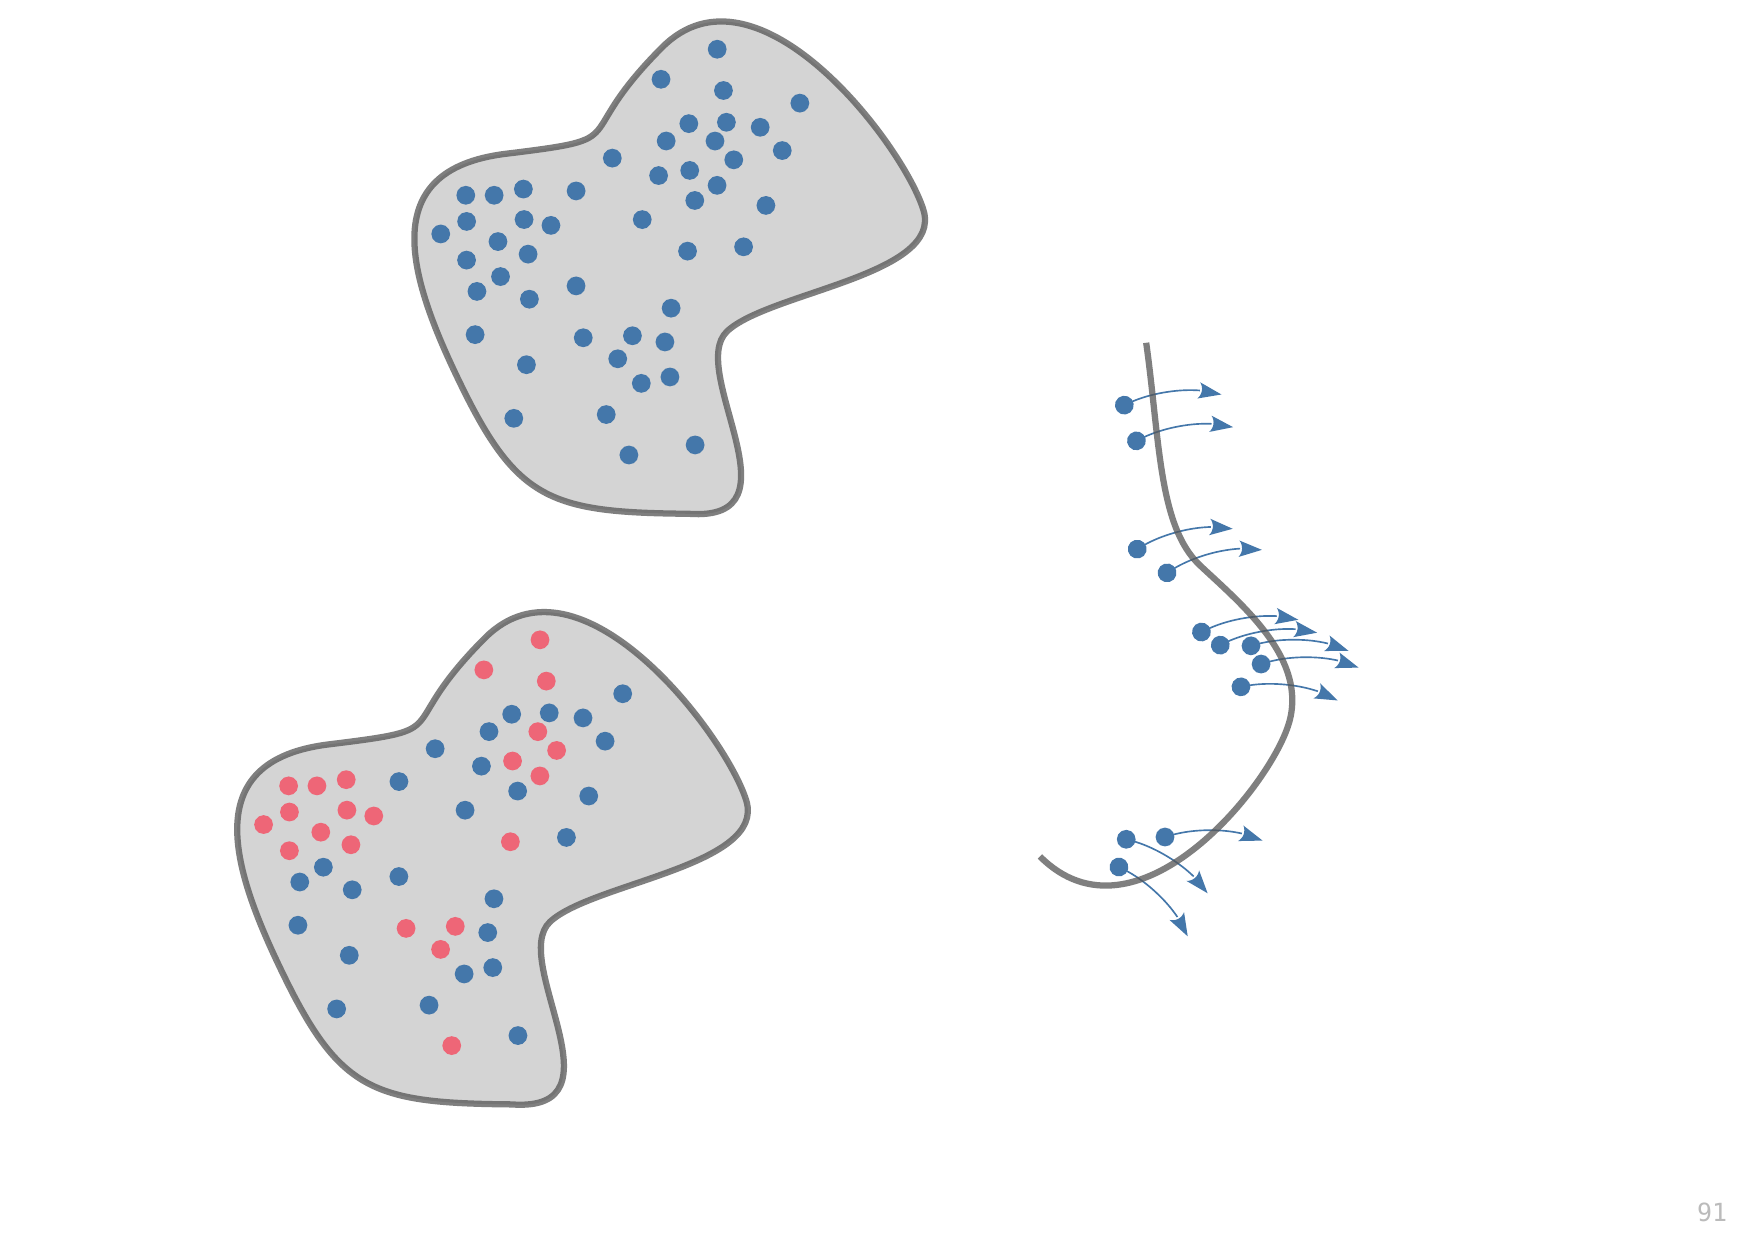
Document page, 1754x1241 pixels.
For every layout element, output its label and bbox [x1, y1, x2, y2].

text_box [1155, 827, 1175, 847]
text_box [1127, 431, 1146, 451]
text_box [414, 21, 926, 515]
text_box [1157, 563, 1177, 582]
text_box [1128, 540, 1147, 559]
text_box [237, 612, 748, 1105]
text_box [1231, 677, 1251, 697]
text_box [1109, 857, 1129, 877]
text_box [1210, 635, 1230, 655]
text_box [1241, 636, 1271, 674]
text_box [1192, 622, 1211, 642]
text_box [1115, 395, 1134, 415]
text_box [1116, 829, 1136, 849]
